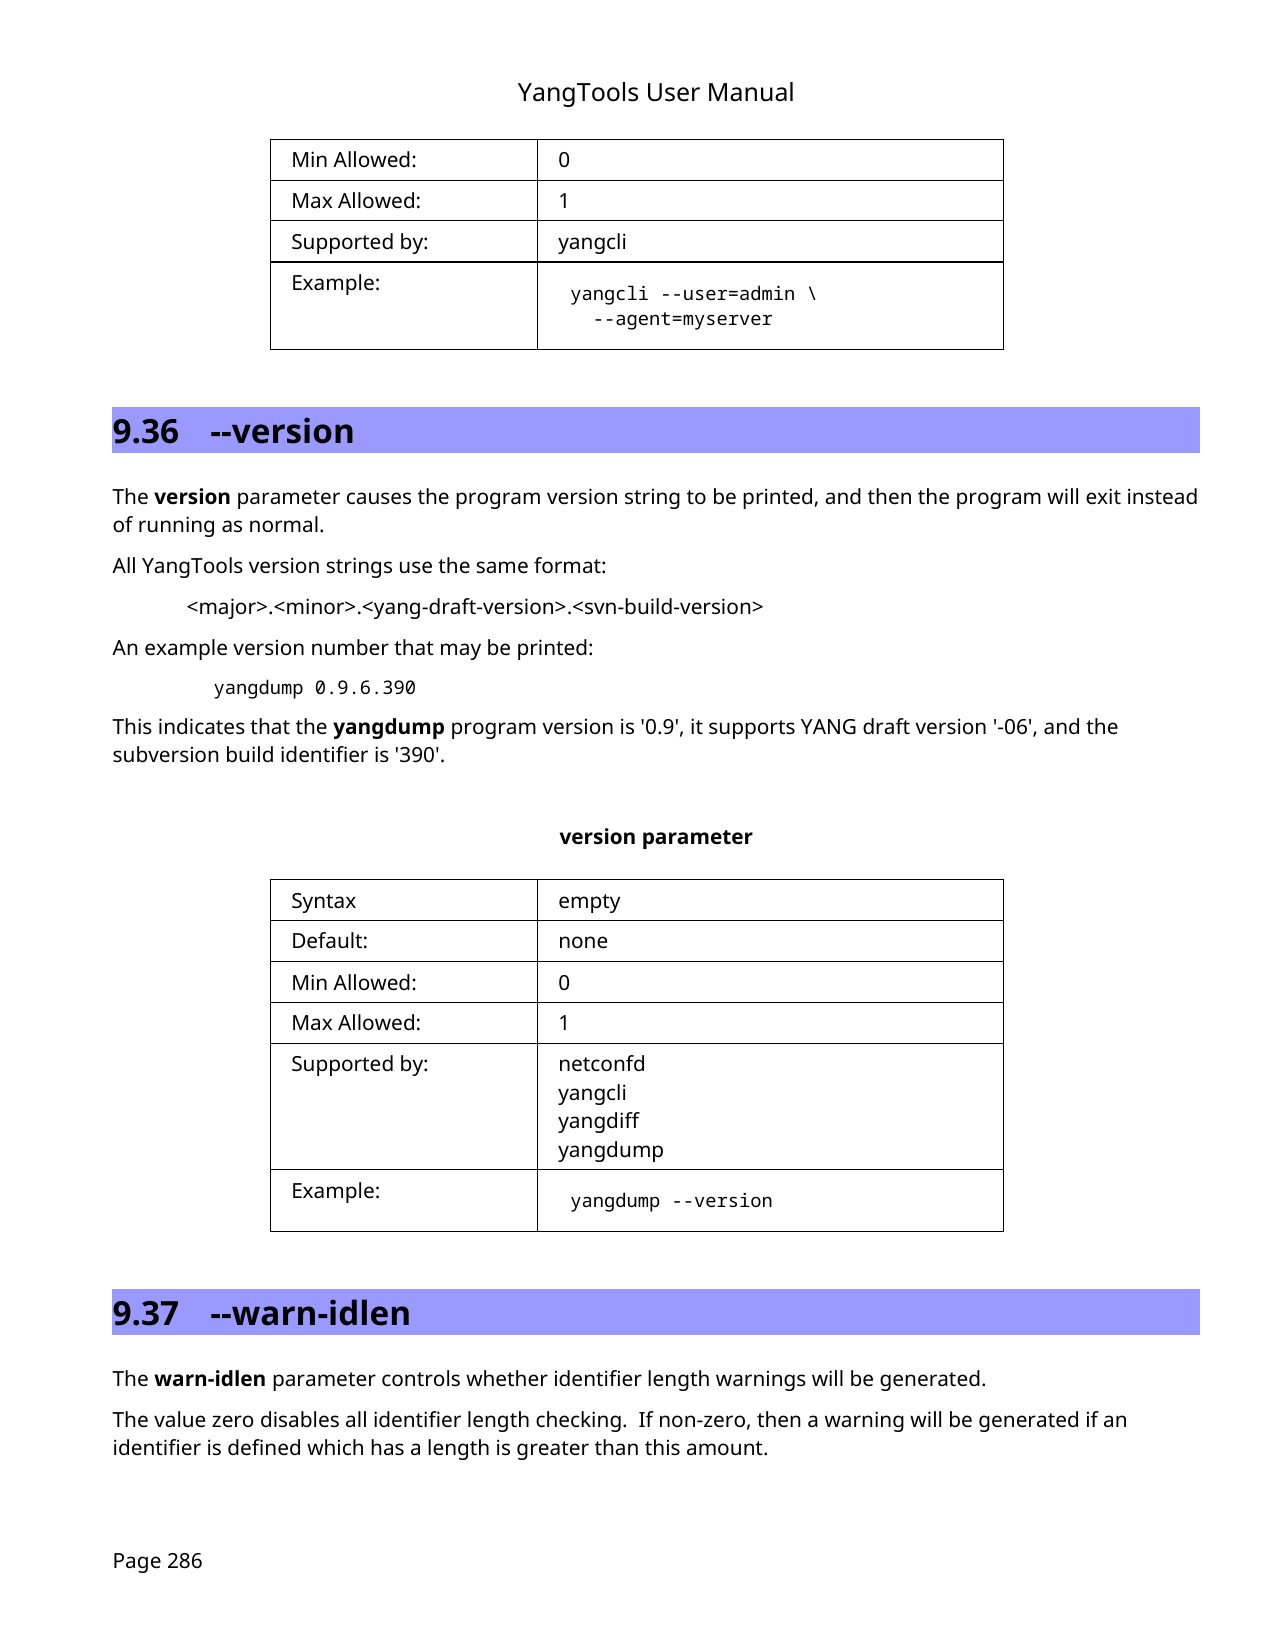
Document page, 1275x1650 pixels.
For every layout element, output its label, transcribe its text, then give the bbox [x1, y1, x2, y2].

table_cell Default: [271, 921, 537, 961]
table_cell Supported by: [271, 221, 537, 261]
text yangdump 0.9.6.390 [139, 674, 1200, 700]
text The version parameter causes the program version string to be printed, and then the program will exit instead of running as normal. [112, 482, 1200, 539]
table_cell 0 [538, 140, 1003, 179]
table_cell Supported by: [271, 1044, 537, 1169]
table_cell Max Allowed: [271, 1003, 537, 1043]
table_header empty [538, 880, 1003, 920]
text <major>.<minor>.<yang-draft-version>.<svn-build-version> [112, 592, 1200, 621]
table_cell 0 [538, 962, 1003, 1002]
table_cell yangcli [538, 221, 1003, 261]
table_cell yangdump --version [538, 1170, 1003, 1231]
table_cell Example: [271, 1170, 537, 1231]
subtitle version parameter [127, 822, 1185, 851]
table_cell yangcli --user=admin \ --agent=myserver [538, 263, 1003, 349]
table_cell none [538, 921, 1003, 961]
text All YangTools version strings use the same format: [112, 551, 1200, 580]
text The value zero disables all identifier length checking. If non-zero, then a warning will be generated if an identifier is defined which has a length is greater than this amount. [112, 1405, 1200, 1462]
text The warn-idlen parameter controls whether identifier length warnings will be generated. [112, 1364, 1200, 1393]
table_cell Example: [271, 263, 537, 349]
table_cell Min Allowed: [271, 962, 537, 1002]
table_cell Min Allowed: [271, 140, 537, 179]
text An example version number that may be printed: [112, 633, 1200, 662]
text This indicates that the yangdump program version is '0.9', it supports YANG draft version '-06', and the subversion build identifier is '390'. [112, 712, 1200, 769]
table_cell 1 [538, 1003, 1003, 1043]
table_cell netconfd yangcli yangdiff yangdump [538, 1044, 1003, 1169]
table_cell 1 [538, 181, 1003, 220]
table_header Syntax [271, 880, 537, 920]
subtitle --version [112, 407, 1200, 453]
table_cell Max Allowed: [271, 181, 537, 220]
subtitle --warn-idlen [112, 1289, 1200, 1335]
